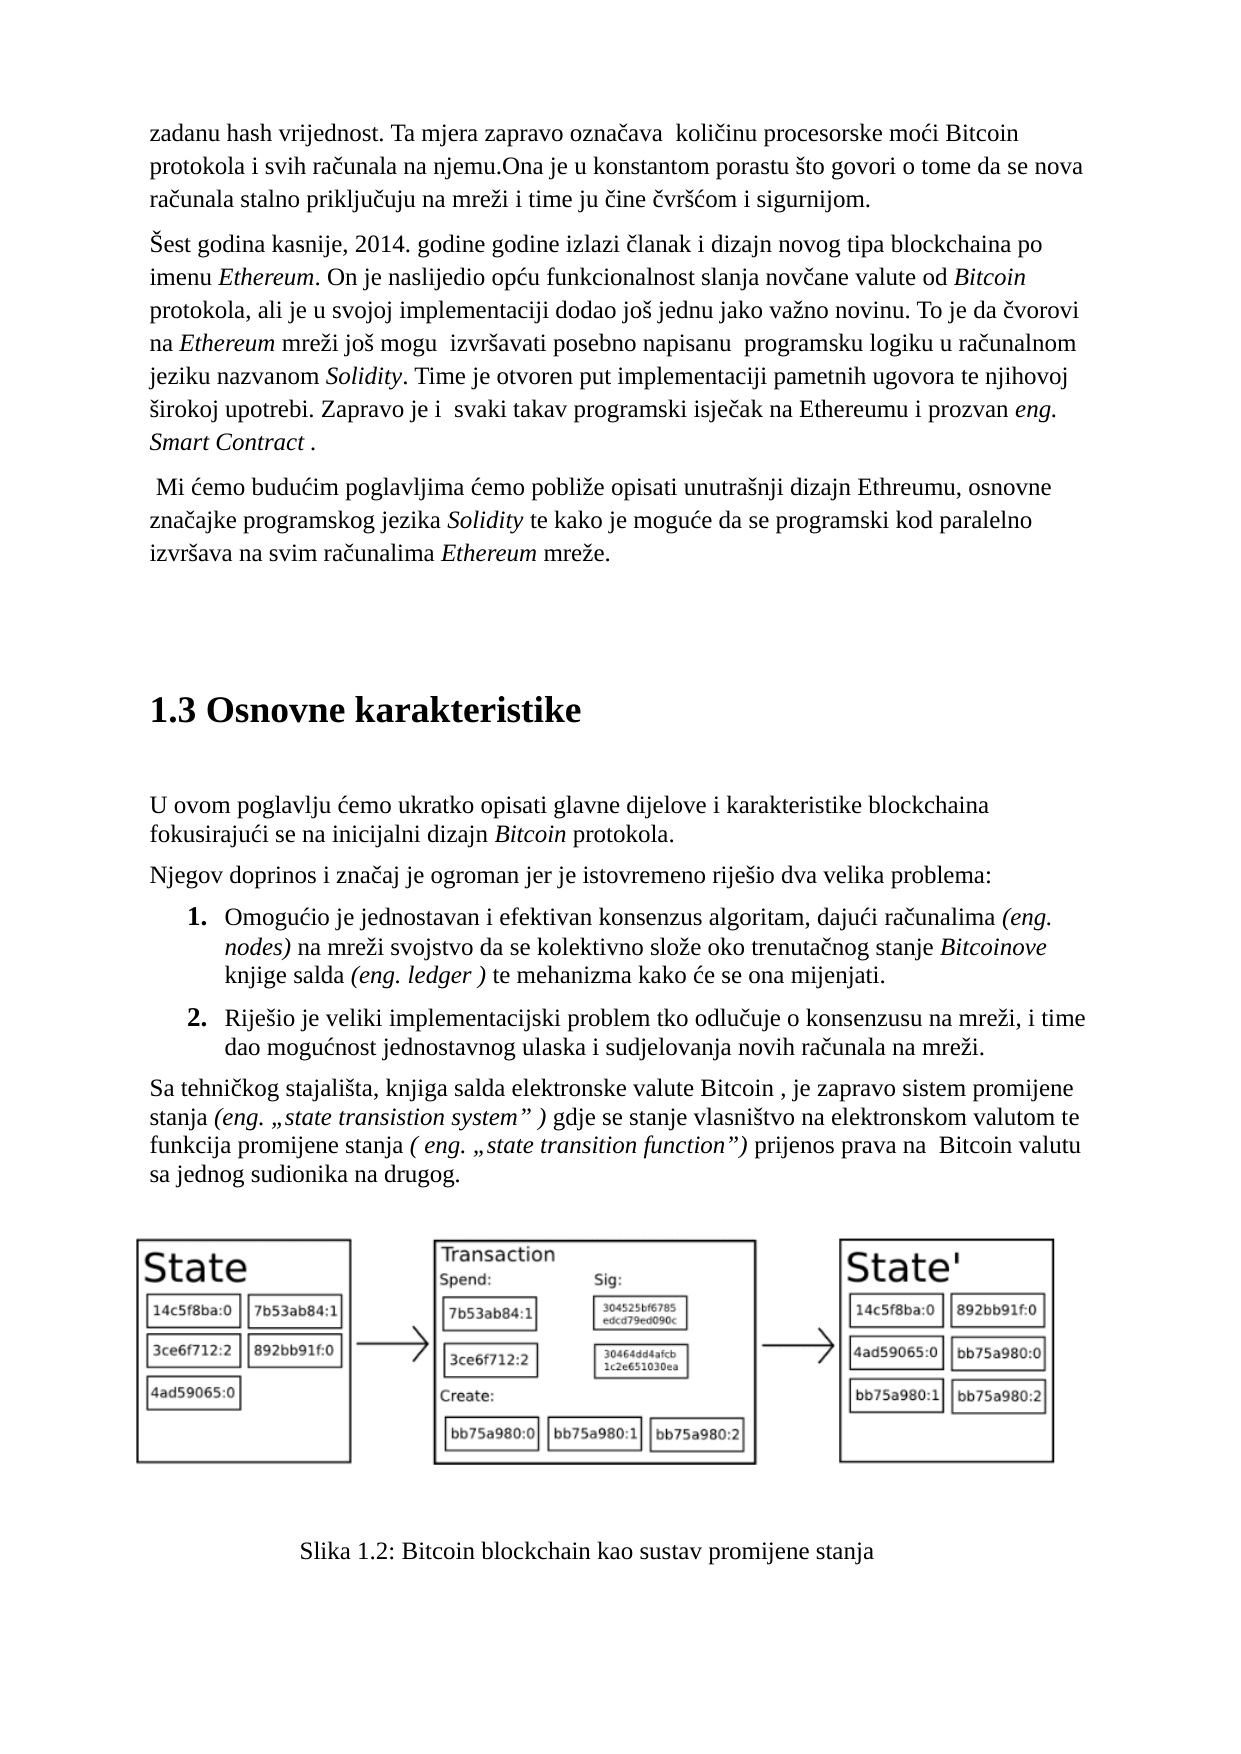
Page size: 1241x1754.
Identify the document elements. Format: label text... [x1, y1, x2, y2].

picture [115, 1210, 1119, 1490]
text zadanu hash vrijednost. Ta mjera zapravo označava količinu procesorske moći Bitcoin protokola i svih računala na njemu.Ona je u konstantom porastu što govori o tome da se nova računala stalno priključuju na mreži i time ju čine čvršćom i sigurnijom. [149, 118, 1106, 213]
list Omogućio je jednostavan i efektivan konsenzus algoritam, dajući računalima (eng. nodes) na mreži svojstvo da se kolektivno slože oko trenutačnog stanje Bitcoinove knjige salda (eng. ledger ) te mehanizma kako će se ona mijenjati. [187, 901, 1106, 989]
text Mi ćemo budućim poglavljima ćemo pobliže opisati unutrašnji dizajn Ethreumu, osnovne značajke programskog jezika Solidity te kako je moguće da se programski kod paralelno izvršava na svim računalima Ethereum mreže. [149, 472, 1097, 567]
text Njegov doprinos i značaj je ogroman jer je istovremeno riješio dva velika problema: [149, 860, 1106, 889]
text Sa tehničkog stajališta, knjiga salda elektronske valute Bitcoin , je zapravo sistem promijene stanja (eng. „state transistion system” ) gdje se stanje vlasništvo na elektronskom valutom te funkcija promijene stanja ( eng. „state transition function”) prijenos prava na Bitcoin valutu sa jednog sudionika na drugog. [149, 1073, 1106, 1188]
list Riješio je veliki implementacijski problem tko odlučuje o konsenzusu na mreži, i time dao mogućnost jednostavnog ulaska i sudjelovanja novih računala na mreži. [187, 1001, 1106, 1061]
text Šest godina kasnije, 2014. godine godine izlazi članak i dizajn novog tipa blockchaina po imenu Ethereum. On je naslijedio opću funkcionalnost slanja novčane valute od Bitcoin protokola, ali je u svojoj implementaciji dodao još jednu jako važno novinu. To je da čvorovi na Ethereum mreži još mogu izvršavati posebno napisanu programsku logiku u računalnom jeziku nazvanom Solidity. Time je otvoren put implementaciji pametnih ugovora te njihovoj širokoj upotrebi. Zapravo je i svaki takav programski isječak na Ethereumu i prozvan eng. Smart Contract . [149, 229, 1097, 456]
text 1.3 Osnovne karakteristike [149, 688, 1106, 731]
text U ovom poglavlju ćemo ukratko opisati glavne dijelove i karakteristike blockchaina fokusirajući se na inicijalni dizajn Bitcoin protokola. [149, 791, 1106, 848]
text Slika 1.2: Bitcoin blockchain kao sustav promijene stanja [149, 1530, 1106, 1566]
